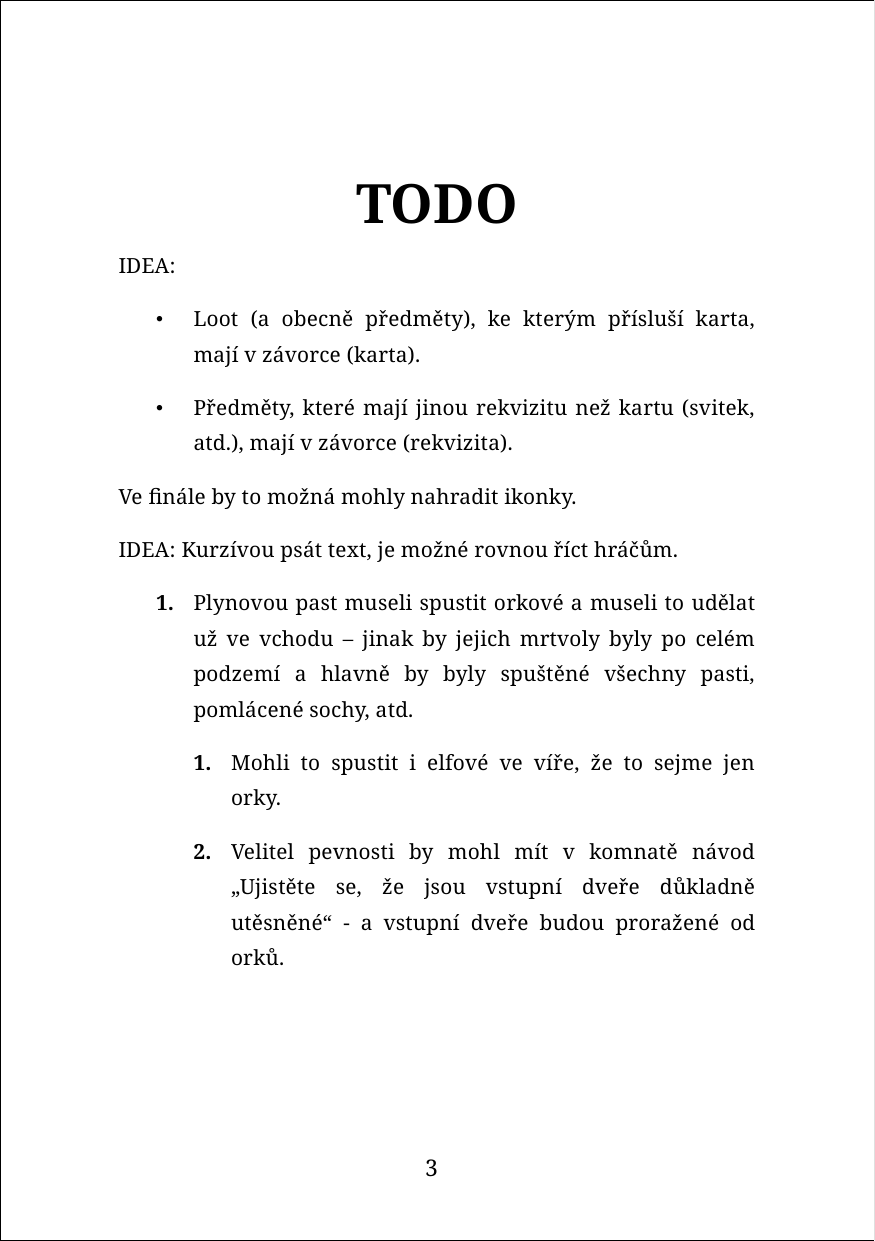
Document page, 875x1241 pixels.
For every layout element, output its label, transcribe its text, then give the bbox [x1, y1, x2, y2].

list Předměty, které mají jinou rekvizitu než kartu (svitek, atd.), mají v závorce (rekvizita). [156, 393, 756, 457]
list Mohli to spustit i elfové ve víře, že to sejme jen orky. [193, 748, 756, 812]
text Ve finále by to možná mohly nahradit ikonky. [118, 482, 756, 510]
list Plynovou past museli spustit orkové a museli to udělat už ve vchodu – jinak by jejich mrtvoly byly po celém podzemí a hlavně by byly spuštěné všechny pasti, pomlácené sochy, atd. [156, 588, 756, 723]
text IDEA: Kurzívou psát text, je možné rovnou říct hráčům. [118, 535, 756, 563]
list Loot (a obecně předměty), ke kterým přísluší karta, mají v závorce (karta). [156, 304, 756, 368]
subtitle TODO [118, 166, 756, 239]
list Velitel pevnosti by mohl mít v komnatě návod „Ujistěte se, že jsou vstupní dveře důkladně utěsněné“ - a vstupní dveře budou proražené od orků. [193, 837, 756, 972]
text IDEA: [118, 251, 756, 279]
